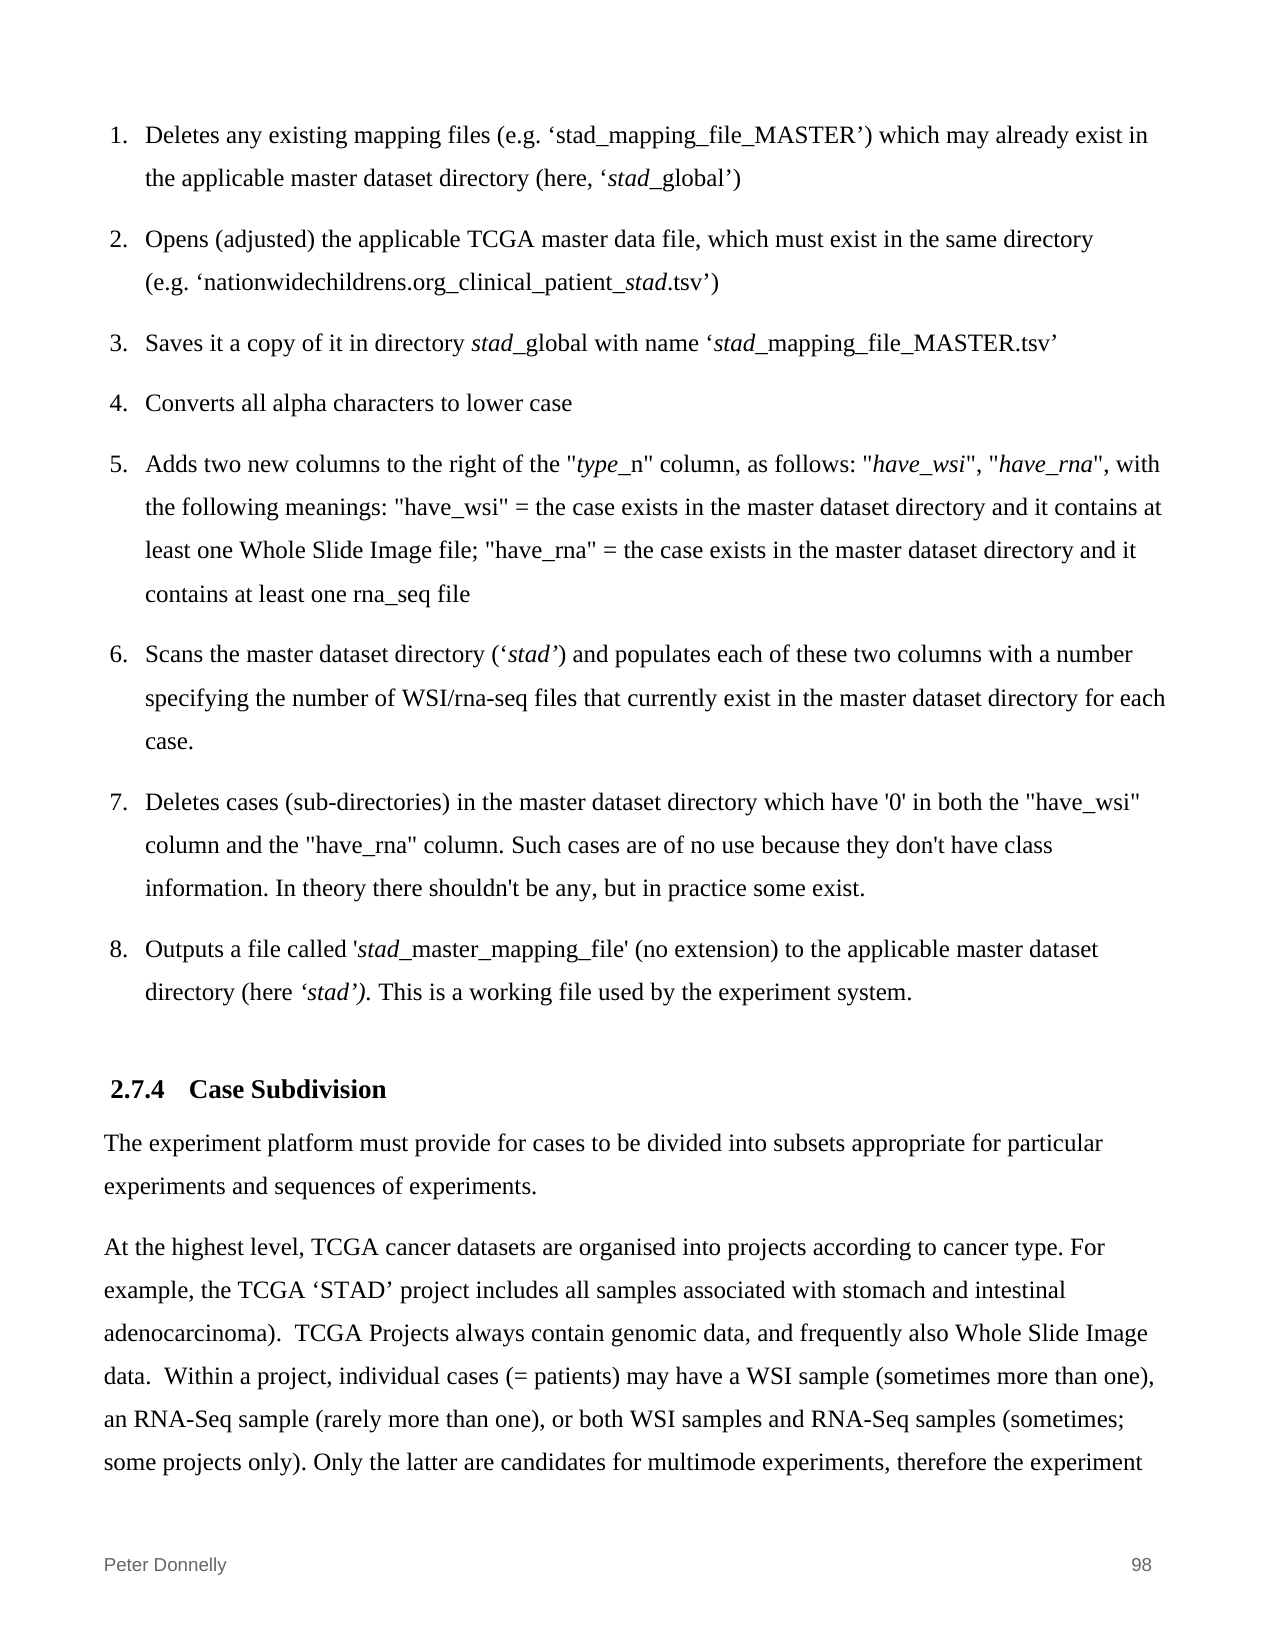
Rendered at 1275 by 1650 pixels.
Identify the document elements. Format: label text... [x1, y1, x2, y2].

list Converts all alpha characters to lower case [109, 388, 1181, 417]
list Opens (adjusted) the applicable TCGA master data file, which must exist in the same directory (e.g. ‘nationwidechildrens.org_clinical_patient_stad.tsv’) [109, 224, 1181, 296]
list Adds two new columns to the right of the "type_n" column, as follows: "have_wsi", "have_rna", with the following meanings: "have_wsi" = the case exists in the master dataset directory and it contains at least one Whole Slide Image file; "have_rna" = the case exists in the master dataset directory and it contains at least one rna_seq file [109, 449, 1181, 607]
list Saves it a copy of it in directory stad_global with name ‘stad_mapping_file_MASTER.tsv’ [109, 328, 1181, 356]
subtitle Case Subdivision [103, 1073, 1181, 1104]
text At the highest level, TCGA cancer datasets are organised into projects according to cancer type. For example, the TCGA ‘STAD’ project includes all samples associated with stomach and intestinal adenocarcinoma). TCGA Projects always contain genomic data, and frequently also Whole Slide Image data. Within a project, individual cases (= patients) may have a WSI sample (sometimes more than one), an RNA-Seq sample (rarely more than one), or both WSI samples and RNA-Seq samples (sometimes; some projects only). Only the latter are candidates for multimode experiments, therefore the experiment [103, 1232, 1181, 1476]
list Deletes any existing mapping files (e.g. ‘stad_mapping_file_MASTER’) which may already exist in the applicable master dataset directory (here, ‘stad_global’) [109, 120, 1181, 192]
text The experiment platform must provide for cases to be divided into subsets appropriate for particular experiments and sequences of experiments. [103, 1128, 1181, 1200]
list Deletes cases (sub-directories) in the master dataset directory which have '0' in both the "have_wsi" column and the "have_rna" column. Such cases are of no use because they don't have class information. In theory there shouldn't be any, but in practice some exist. [109, 787, 1181, 902]
list Scans the master dataset directory (‘stad’) and populates each of these two columns with a number specifying the number of WSI/rna-seq files that currently exist in the master dataset directory for each case. [109, 639, 1181, 754]
list Outputs a file called 'stad_master_mapping_file' (no extension) to the applicable master dataset directory (here ‘stad’). This is a working file used by the experiment system. [109, 934, 1181, 1006]
